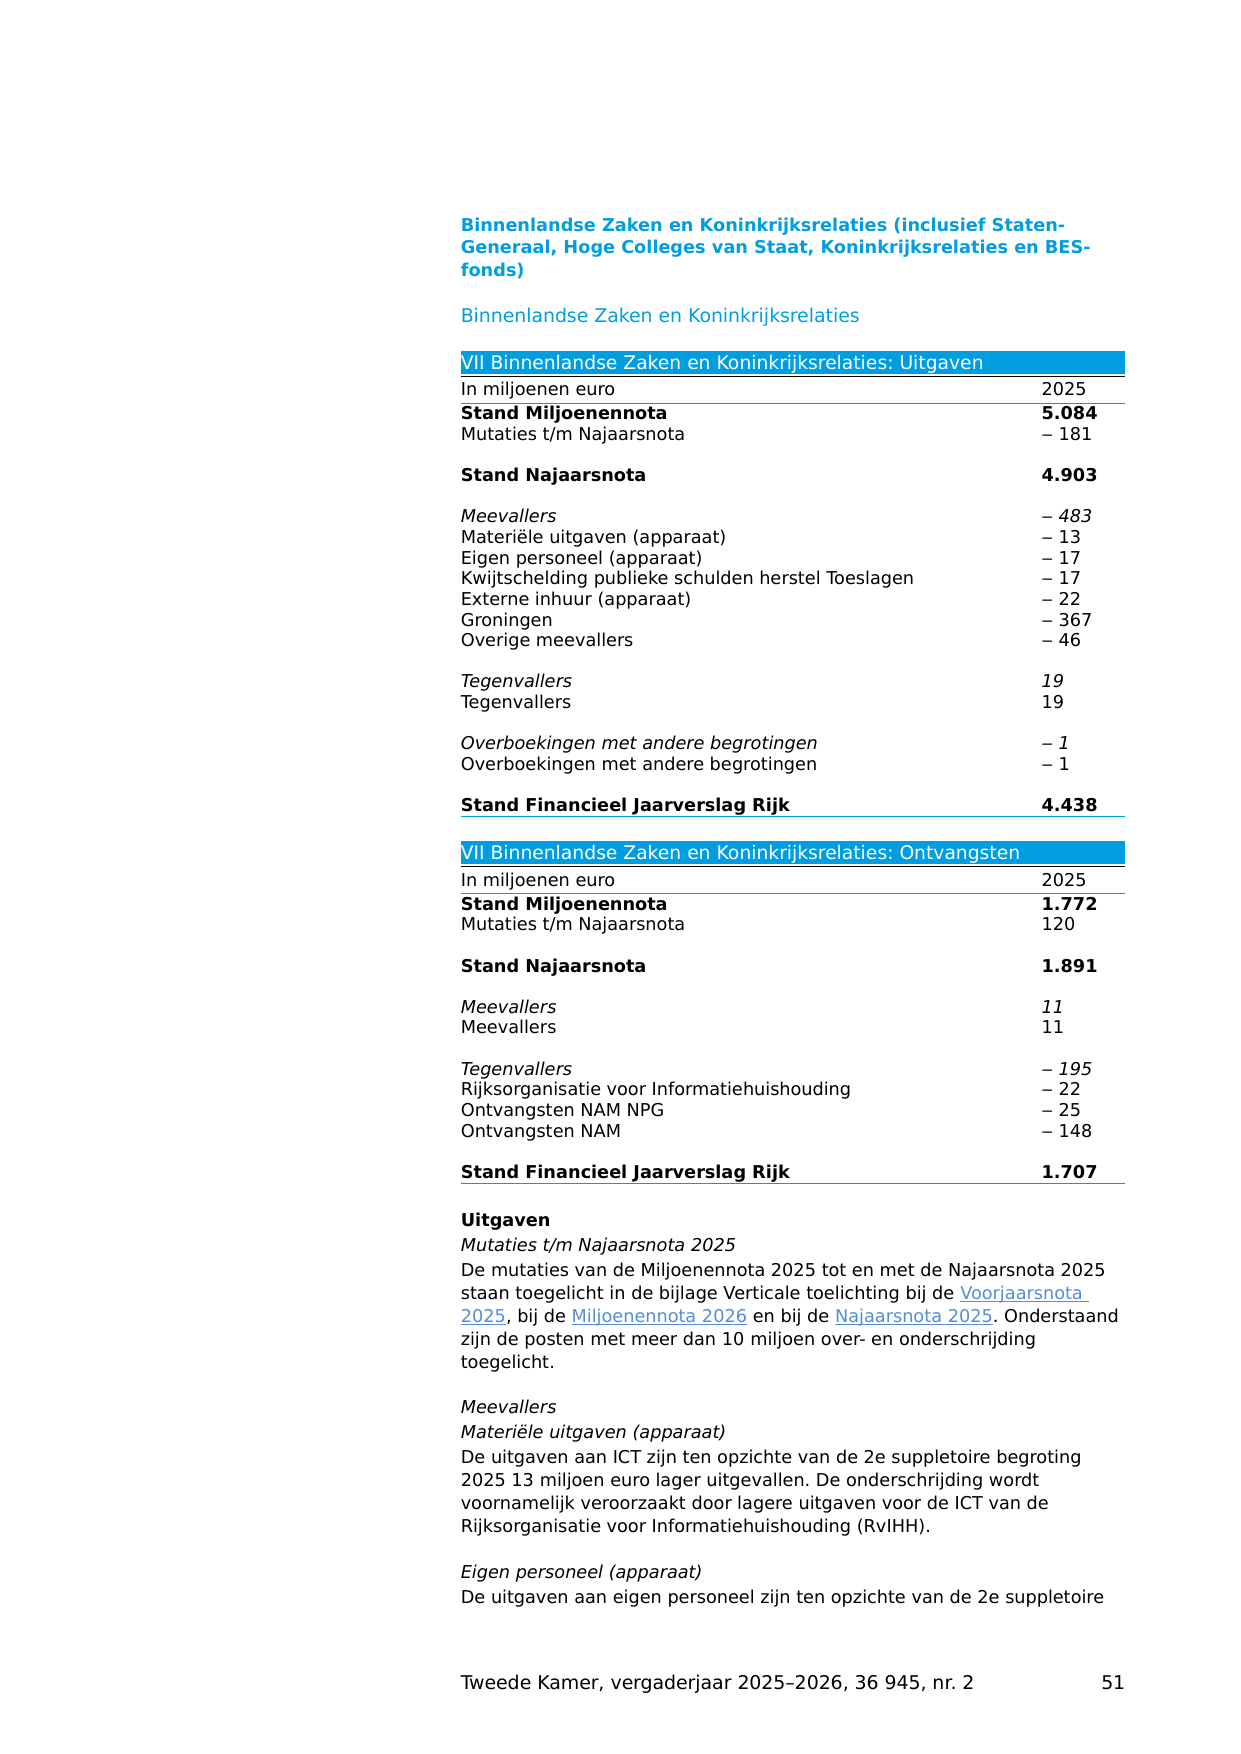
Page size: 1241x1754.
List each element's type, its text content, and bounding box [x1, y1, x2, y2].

table_cell 2025 [1039, 377, 1125, 403]
table_cell ‒ 46 [1039, 630, 1125, 651]
table_cell [1039, 445, 1125, 465]
table_cell [461, 976, 1038, 997]
table_cell 19 [1039, 692, 1125, 713]
table_cell Ontvangsten NAM [461, 1121, 1038, 1141]
table_cell [461, 1038, 1038, 1059]
table_cell [461, 1141, 1038, 1162]
table_cell 4.903 [1039, 465, 1125, 486]
table_cell Overboekingen met andere begrotingen [461, 754, 1038, 774]
table_cell 11 [1039, 1018, 1125, 1038]
table_cell [1039, 935, 1125, 956]
text De uitgaven aan eigen personeel zijn ten opzichte van de 2e suppletoire [461, 1585, 1125, 1608]
table_cell Stand Najaarsnota [461, 465, 1038, 486]
table_cell In miljoenen euro [461, 377, 1038, 403]
text De uitgaven aan ICT zijn ten opzichte van de 2e suppletoire begroting 2025 13 miljoen euro lager uitgevallen. De onderschrijding wordt voornamelijk veroorzaakt door lagere uitgaven voor de ICT van de Rijksorganisatie voor Informatiehuishouding (RvIHH). [461, 1446, 1125, 1537]
table_cell Stand Financieel Jaarverslag Rijk [461, 1162, 1038, 1182]
table_cell Stand Financieel Jaarverslag Rijk [461, 795, 1038, 816]
table_cell 11 [1039, 997, 1125, 1017]
table_cell Meevallers [461, 997, 1038, 1017]
table_cell Kwijtschelding publieke schulden herstel Toeslagen [461, 568, 1038, 589]
table_cell ‒ 483 [1039, 506, 1125, 527]
table_cell 1.707 [1039, 1162, 1125, 1182]
table_cell Externe inhuur (apparaat) [461, 589, 1038, 609]
table_cell Meevallers [461, 1018, 1038, 1038]
title Binnenlandse Zaken en Koninkrijksrelaties [461, 305, 1125, 327]
table_cell [461, 486, 1038, 506]
text Mutaties t/m Najaarsnota 2025 [461, 1233, 1125, 1256]
table_cell 4.438 [1039, 795, 1125, 816]
table_cell ‒ 17 [1039, 548, 1125, 568]
table_cell Mutaties t/m Najaarsnota [461, 424, 1038, 444]
table_cell ‒ 195 [1039, 1059, 1125, 1079]
table_cell Overboekingen met andere begrotingen [461, 733, 1038, 754]
table_cell 1.772 [1039, 894, 1125, 914]
table_cell ‒ 22 [1039, 1079, 1125, 1100]
table_cell Stand Najaarsnota [461, 956, 1038, 976]
table_cell Tegenvallers [461, 671, 1038, 692]
table_cell ‒ 22 [1039, 589, 1125, 609]
text Eigen personeel (apparaat) [461, 1560, 1125, 1583]
table_cell [461, 935, 1038, 956]
table_cell ‒ 1 [1039, 754, 1125, 774]
table_cell [461, 713, 1038, 733]
table_cell [461, 445, 1038, 465]
table_cell ‒ 25 [1039, 1100, 1125, 1121]
table_cell Overige meevallers [461, 630, 1038, 651]
table_cell ‒ 181 [1039, 424, 1125, 444]
table_cell 1.891 [1039, 956, 1125, 976]
text Meevallers [461, 1396, 1125, 1418]
table_cell Eigen personeel (apparaat) [461, 548, 1038, 568]
title Binnenlandse Zaken en Koninkrijksrelaties (inclusief Staten-Generaal, Hoge Colleges van Staat, Koninkrijksrelaties en BES-fonds) [461, 213, 1125, 281]
table_cell Stand Miljoenennota [461, 404, 1038, 424]
table_cell 2025 [1039, 867, 1125, 893]
table_cell Materiële uitgaven (apparaat) [461, 527, 1038, 548]
text Uitgaven [461, 1208, 1125, 1231]
table_cell ‒ 1 [1039, 733, 1125, 754]
table_cell Ontvangsten NAM NPG [461, 1100, 1038, 1121]
table_cell [461, 775, 1038, 795]
table_cell Meevallers [461, 506, 1038, 527]
table_cell [1039, 775, 1125, 795]
table_cell Tegenvallers [461, 1059, 1038, 1079]
table_cell [1039, 651, 1125, 671]
table_cell [1039, 713, 1125, 733]
table_cell Groningen [461, 610, 1038, 630]
table_cell ‒ 13 [1039, 527, 1125, 548]
text De mutaties van de Miljoenennota 2025 tot en met de Najaarsnota 2025 staan toegelicht in de bijlage Verticale toelichting bij de Voorjaarsnota 2025, bij de Miljoenennota 2026 en bij de Najaarsnota 2025. Onderstaand zijn de posten met meer dan 10 miljoen over- en onderschrijding toegelicht. [461, 1258, 1125, 1373]
table_cell 120 [1039, 914, 1125, 935]
table_cell Mutaties t/m Najaarsnota [461, 914, 1038, 935]
table_cell Tegenvallers [461, 692, 1038, 713]
table_cell [1039, 1038, 1125, 1059]
table_cell 5.084 [1039, 404, 1125, 424]
table_cell [461, 651, 1038, 671]
table_cell Stand Miljoenennota [461, 894, 1038, 914]
table_cell ‒ 17 [1039, 568, 1125, 589]
table_cell [1039, 1141, 1125, 1162]
table_cell In miljoenen euro [461, 867, 1038, 893]
table_cell ‒ 148 [1039, 1121, 1125, 1141]
table_cell Rijksorganisatie voor Informatiehuishouding [461, 1079, 1038, 1100]
table_cell [1039, 486, 1125, 506]
table_cell [1039, 976, 1125, 997]
text Materiële uitgaven (apparaat) [461, 1421, 1125, 1443]
table_cell 19 [1039, 671, 1125, 692]
table_cell ‒ 367 [1039, 610, 1125, 630]
